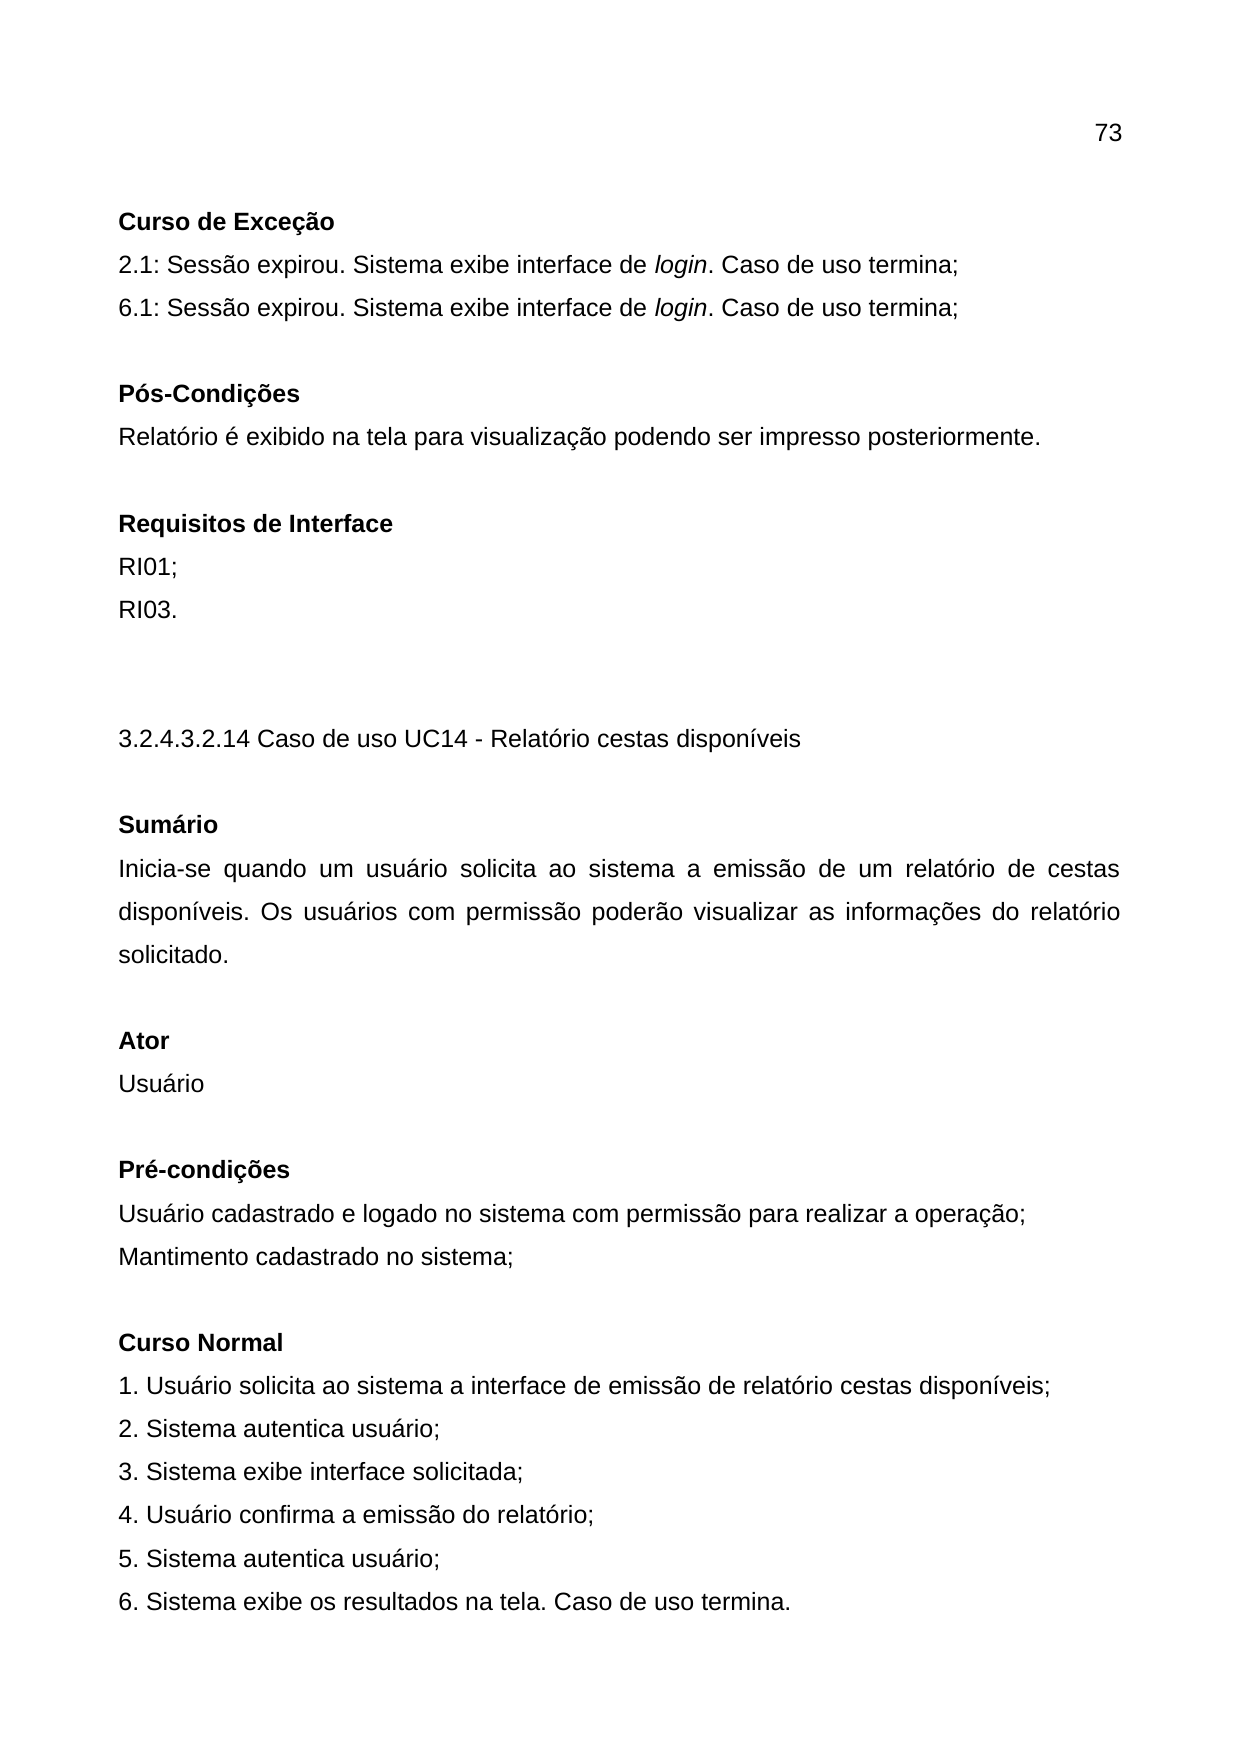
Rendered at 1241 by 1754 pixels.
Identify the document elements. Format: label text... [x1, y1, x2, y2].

text 6.1: Sessão expirou. Sistema exibe interface de login. Caso de uso termina; [118, 293, 1122, 322]
text Usuário [118, 1069, 1122, 1098]
text 2.1: Sessão expirou. Sistema exibe interface de login. Caso de uso termina; [118, 250, 1122, 278]
text Usuário cadastrado e logado no sistema com permissão para realizar a operação; [118, 1198, 1122, 1227]
text Ator [118, 1026, 1122, 1055]
text Relatório é exibido na tela para visualização podendo ser impresso posteriormente. [118, 422, 1122, 451]
text 6. Sistema exibe os resultados na tela. Caso de uso termina. [118, 1587, 1122, 1615]
text Curso de Exceção [118, 207, 1122, 235]
text Mantimento cadastrado no sistema; [118, 1242, 1122, 1270]
text Curso Normal [118, 1328, 1122, 1357]
text Requisitos de Interface [118, 508, 1122, 537]
text Sumário [118, 810, 1122, 839]
text 2. Sistema autentica usuário; [118, 1414, 1122, 1443]
text 1. Usuário solicita ao sistema a interface de emissão de relatório cestas disponíveis; [118, 1371, 1122, 1400]
text Inicia-se quando um usuário solicita ao sistema a emissão de um relatório de cestas disponíveis. Os usuários com permissão poderão visualizar as informações do relatório solicitado. [118, 853, 1122, 968]
text RI01; [118, 552, 1122, 580]
text RI03. [118, 595, 1122, 623]
text Pré-condições [118, 1155, 1122, 1184]
text 5. Sistema autentica usuário; [118, 1543, 1122, 1572]
text 3. Sistema exibe interface solicitada; [118, 1457, 1122, 1486]
text 3.2.4.3.2.14 Caso de uso UC14 - Relatório cestas disponíveis [118, 724, 1122, 753]
text 4. Usuário confirma a emissão do relatório; [118, 1500, 1122, 1529]
text Pós-Condições [118, 379, 1122, 408]
